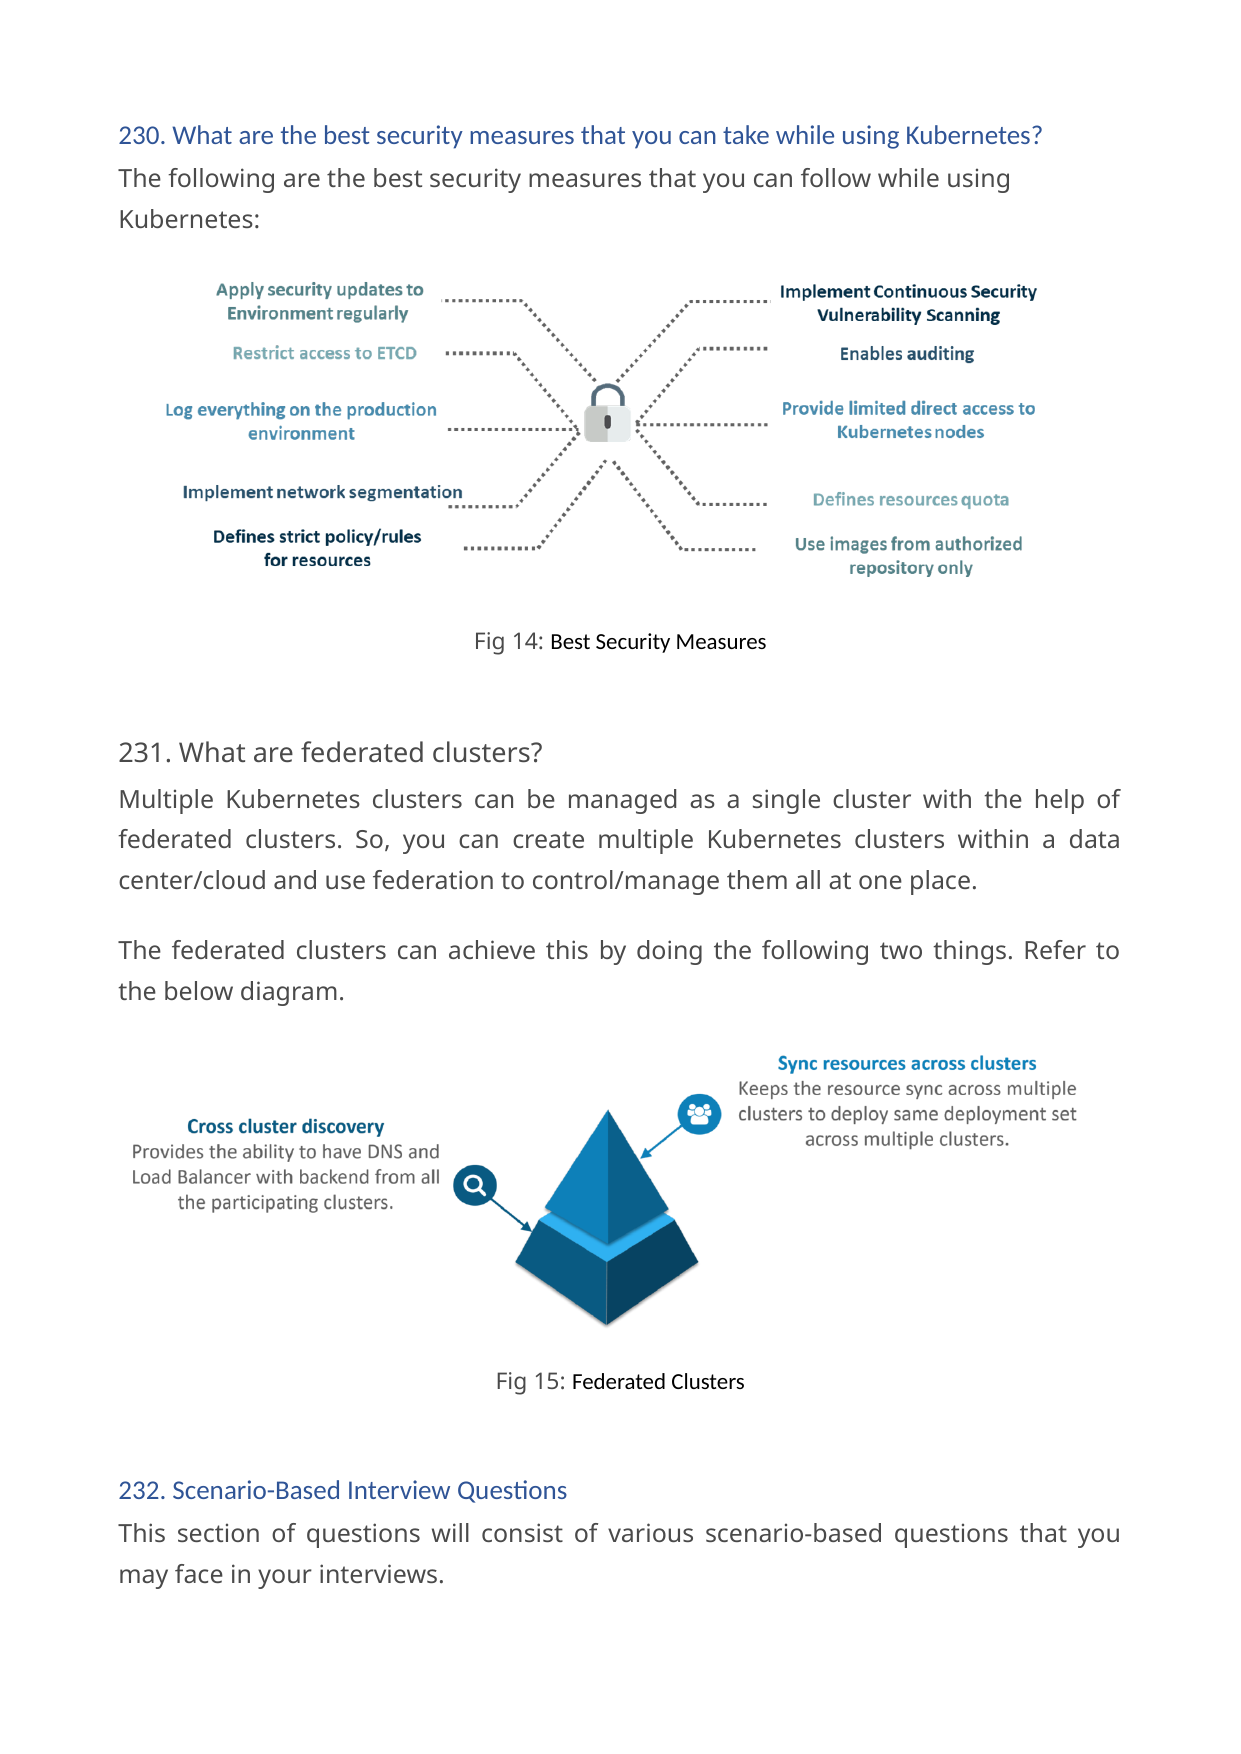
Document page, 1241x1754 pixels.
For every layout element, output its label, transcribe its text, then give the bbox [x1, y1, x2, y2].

text Fig 14: Best Security Measures [118, 625, 1122, 656]
subtitle 231. What are federated clusters? [118, 734, 1122, 771]
text Multiple Kubernetes clusters can be managed as a single cluster with the help of federated clusters. So, you can create multiple Kubernetes clusters within a data center/cloud and use federation to control/manage them all at one place. [118, 781, 1122, 897]
text This section of questions will consist of various scenario-based questions that you may face in your interviews. [118, 1516, 1122, 1591]
text The following are the best security measures that you can follow while using Kubernetes: [118, 161, 1122, 236]
text Fig 15: Federated Clusters [118, 1365, 1122, 1396]
subtitle 232. Scenario-Based Interview Questions [118, 1473, 1122, 1506]
picture [118, 271, 1094, 591]
picture [118, 1043, 1094, 1330]
subtitle 230. What are the best security measures that you can take while using Kubernetes? [118, 118, 1122, 151]
text The federated clusters can achieve this by doing the following two things. Refer to the below diagram. [118, 933, 1122, 1008]
